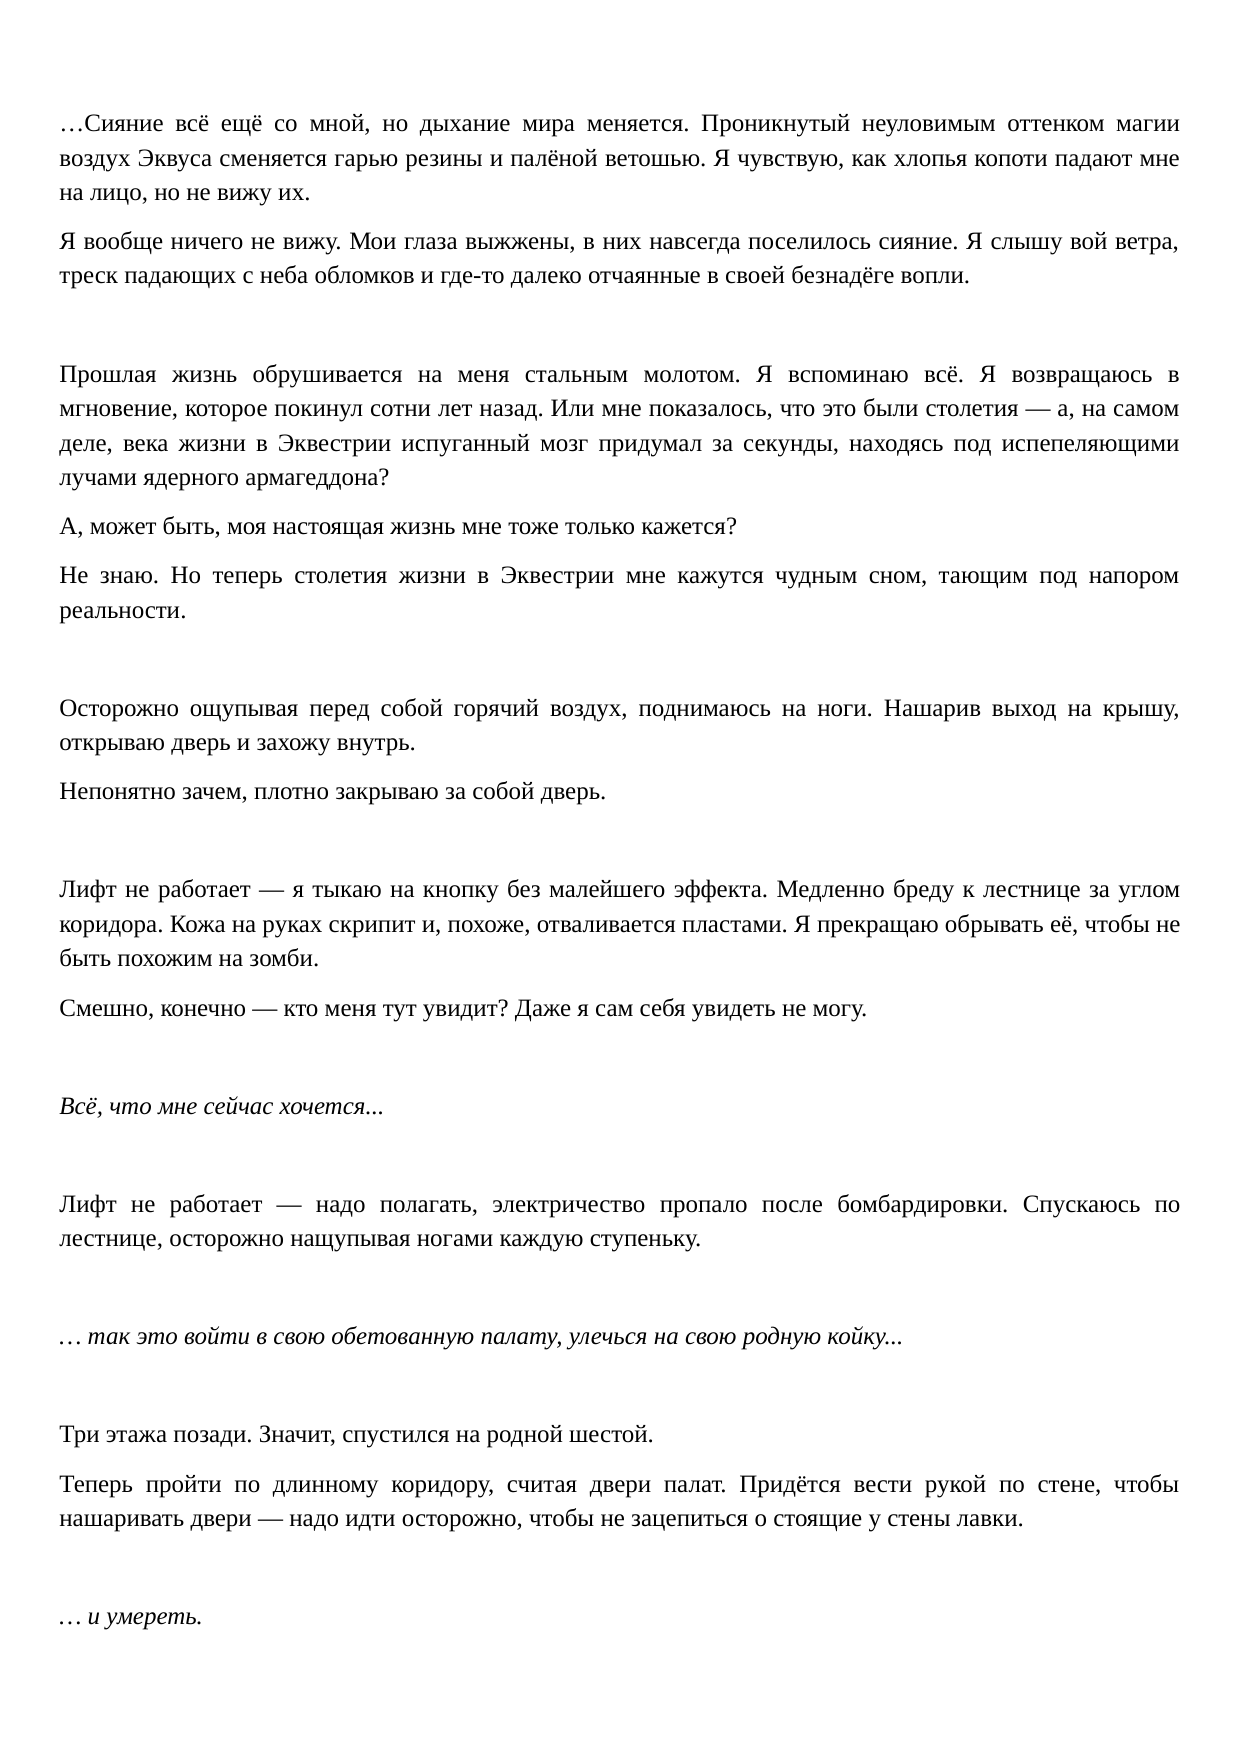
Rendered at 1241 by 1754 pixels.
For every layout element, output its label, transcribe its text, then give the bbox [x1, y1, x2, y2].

text … и умереть. [59, 1601, 1181, 1630]
text Осторожно ощупывая перед собой горячий воздух, поднимаюсь на ноги. Нашарив выход на крышу, открываю дверь и захожу внутрь. [59, 693, 1181, 756]
text А, может быть, моя настоящая жизнь мне тоже только кажется? [59, 511, 1181, 540]
text Три этажа позади. Значит, спустился на родной шестой. [59, 1419, 1181, 1448]
text Лифт не работает — надо полагать, электричество пропало после бомбардировки. Спускаюсь по лестнице, осторожно нащупывая ногами каждую ступеньку. [59, 1189, 1181, 1252]
text Лифт не работает — я тыкаю на кнопку без малейшего эффекта. Медленно бреду к лестнице за углом коридора. Кожа на руках скрипит и, похоже, отваливается пластами. Я прекращаю обрывать её, чтобы не быть похожим на зомби. [59, 874, 1181, 972]
text Не знаю. Но теперь столетия жизни в Эквестрии мне кажутся чудным сном, тающим под напором реальности. [59, 560, 1181, 623]
text Непонятно зачем, плотно закрываю за собой дверь. [59, 776, 1181, 805]
text Всё, что мне сейчас хочется... [59, 1091, 1181, 1119]
text …Сияние всё ещё со мной, но дыхание мира меняется. Проникнутый неуловимым оттенком магии воздух Эквуса сменяется гарью резины и палёной ветошью. Я чувствую, как хлопья копоти падают мне на лицо, но не вижу их. [59, 108, 1181, 206]
text Смешно, конечно — кто меня тут увидит? Даже я сам себя увидеть не могу. [59, 993, 1181, 1021]
text Прошлая жизнь обрушивается на меня стальным молотом. Я вспоминаю всё. Я возвращаюсь в мгновение, которое покинул сотни лет назад. Или мне показалось, что это были столетия — а, на самом деле, века жизни в Эквестрии испуганный мозг придумал за секунды, находясь под испепеляющими лучами ядерного армагеддона? [59, 359, 1181, 491]
text … так это войти в свою обетованную палату, улечься на свою родную койку... [59, 1321, 1181, 1350]
text Теперь пройти по длинному коридору, считая двери палат. Придётся вести рукой по стене, чтобы нашаривать двери — надо идти осторожно, чтобы не зацепиться о стоящие у стены лавки. [59, 1469, 1181, 1532]
text Я вообще ничего не вижу. Мои глаза выжжены, в них навсегда поселилось сияние. Я слышу вой ветра, треск падающих с неба обломков и где-то далеко отчаянные в своей безнадёге вопли. [59, 226, 1181, 289]
